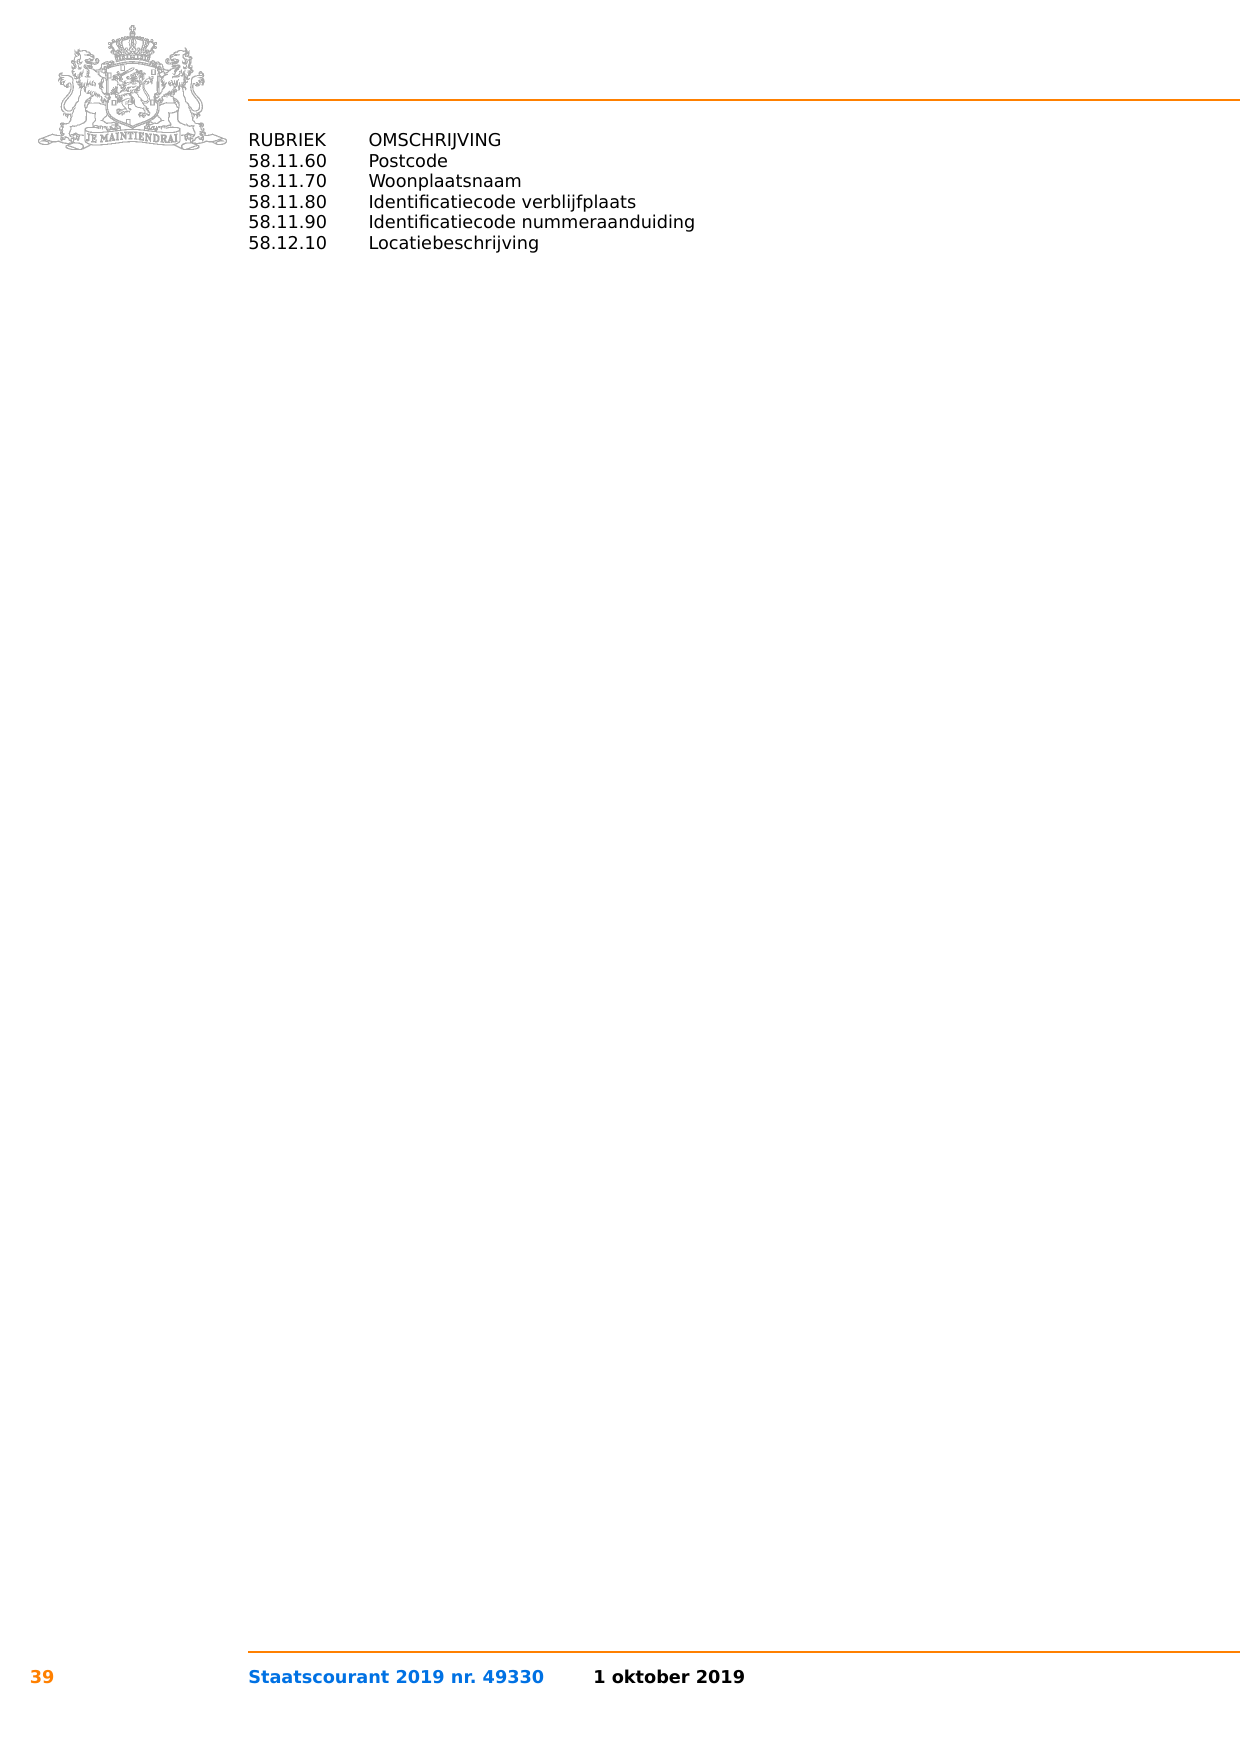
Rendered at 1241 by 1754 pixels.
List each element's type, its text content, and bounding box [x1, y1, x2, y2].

table_cell 58.11.70 [248, 171, 362, 192]
picture [38, 25, 227, 150]
table_cell Woonplaatsnaam [363, 171, 1163, 192]
table_cell 58.11.80 [248, 192, 362, 212]
table_cell 58.12.10 [248, 233, 362, 254]
table_cell Locatiebeschrijving [363, 233, 1163, 254]
table_cell Postcode [363, 151, 1163, 171]
table_cell 58.11.90 [248, 213, 362, 233]
table_header OMSCHRIJVING [363, 130, 1163, 151]
table_cell Identificatiecode nummeraanduiding [363, 213, 1163, 233]
table_cell 58.11.60 [248, 151, 362, 171]
table_header RUBRIEK [248, 130, 362, 151]
table_cell Identificatiecode verblijfplaats [363, 192, 1163, 212]
